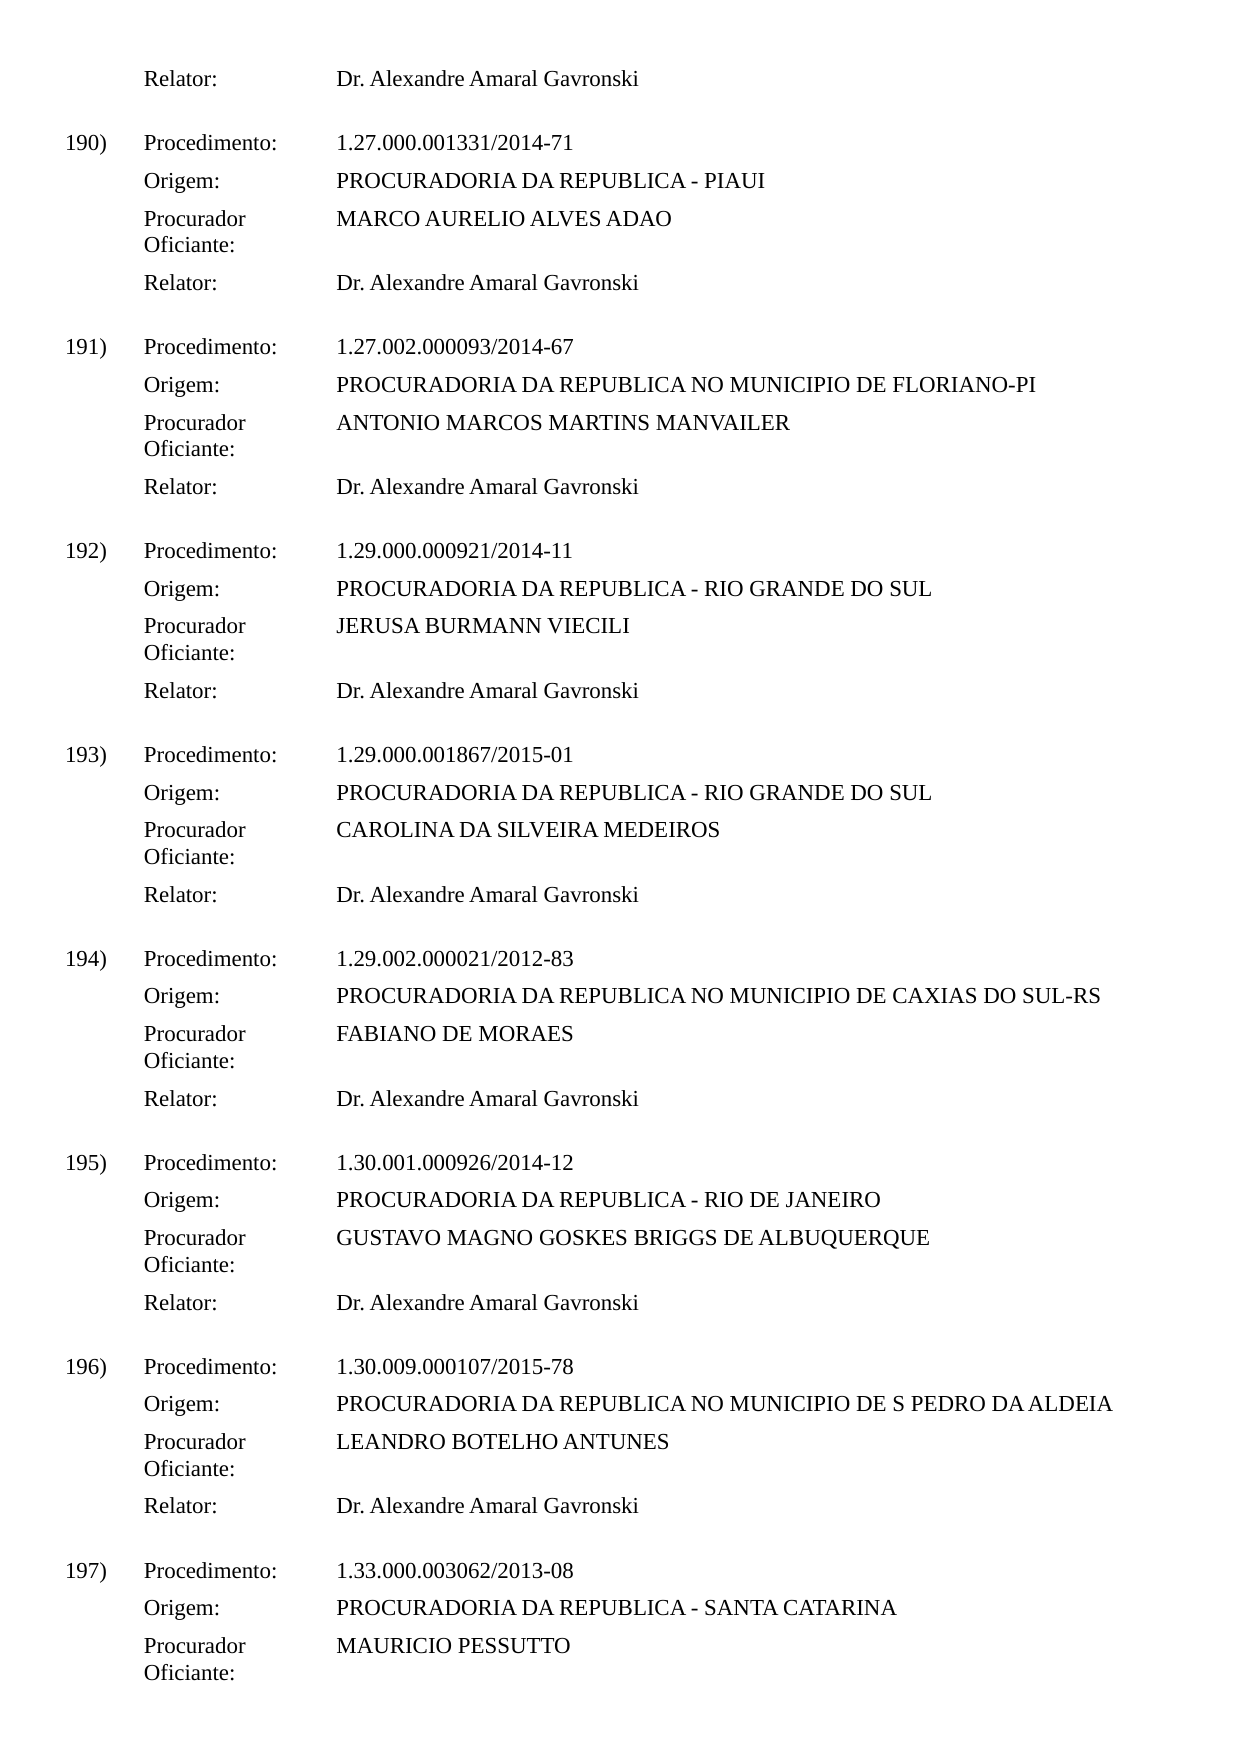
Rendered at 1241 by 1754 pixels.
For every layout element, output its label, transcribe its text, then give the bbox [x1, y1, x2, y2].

table_cell [59, 773, 138, 811]
table_cell ANTONIO MARCOS MARTINS MANVAILER [330, 403, 1181, 467]
table_cell MARCO AURELIO ALVES ADAO [330, 199, 1181, 263]
table_cell Procurador Oficiante: [138, 1219, 330, 1283]
table_header 191) [59, 327, 138, 365]
table_cell PROCURADORIA DA REPUBLICA - RIO GRANDE DO SUL [330, 569, 1181, 607]
table_cell Origem: [138, 365, 330, 403]
table_cell [59, 263, 138, 301]
table_cell [59, 1181, 138, 1219]
table_header Procedimento: [138, 531, 330, 569]
table_cell Dr. Alexandre Amaral Gavronski [330, 1283, 1181, 1321]
table_cell [59, 1015, 138, 1079]
table_cell PROCURADORIA DA REPUBLICA - RIO GRANDE DO SUL [330, 773, 1181, 811]
table_cell Origem: [138, 1385, 330, 1423]
table_cell Procurador Oficiante: [138, 811, 330, 875]
table_header Procedimento: [138, 327, 330, 365]
table_cell Procurador Oficiante: [138, 1423, 330, 1487]
table_cell PROCURADORIA DA REPUBLICA NO MUNICIPIO DE S PEDRO DA ALDEIA [330, 1385, 1181, 1423]
table_cell [59, 607, 138, 671]
table_header Procedimento: [138, 939, 330, 977]
table_cell Origem: [138, 569, 330, 607]
table_cell [59, 1589, 138, 1627]
table_cell [59, 1385, 138, 1423]
table_cell Procurador Oficiante: [138, 403, 330, 467]
table_header 196) [59, 1347, 138, 1385]
table_header 193) [59, 735, 138, 773]
table_cell Origem: [138, 1181, 330, 1219]
table_cell [59, 161, 138, 199]
table_header Procedimento: [138, 1143, 330, 1181]
table_cell [59, 1487, 138, 1524]
table_cell [59, 875, 138, 913]
table_cell [59, 1219, 138, 1283]
table_cell Dr. Alexandre Amaral Gavronski [330, 1079, 1181, 1117]
table_header 1.30.001.000926/2014-12 [330, 1143, 1181, 1181]
table_cell [59, 1283, 138, 1321]
table_cell Relator: [138, 59, 330, 97]
table_cell Relator: [138, 671, 330, 709]
table_cell Origem: [138, 773, 330, 811]
table_cell GUSTAVO MAGNO GOSKES BRIGGS DE ALBUQUERQUE [330, 1219, 1181, 1283]
table_cell FABIANO DE MORAES [330, 1015, 1181, 1079]
table_cell Relator: [138, 467, 330, 505]
table_cell Origem: [138, 977, 330, 1015]
table_cell PROCURADORIA DA REPUBLICA NO MUNICIPIO DE FLORIANO-PI [330, 365, 1181, 403]
table_cell Origem: [138, 1589, 330, 1627]
table_cell Procurador Oficiante: [138, 1627, 330, 1691]
table_header 192) [59, 531, 138, 569]
table_header 1.29.000.000921/2014-11 [330, 531, 1181, 569]
table_cell [59, 467, 138, 505]
table_cell Relator: [138, 1487, 330, 1524]
table_header 197) [59, 1551, 138, 1589]
table_header 1.33.000.003062/2013-08 [330, 1551, 1181, 1589]
table_header 1.29.000.001867/2015-01 [330, 735, 1181, 773]
table_cell Dr. Alexandre Amaral Gavronski [330, 59, 1181, 97]
table_cell [59, 59, 138, 97]
table_header 1.27.002.000093/2014-67 [330, 327, 1181, 365]
table_cell Dr. Alexandre Amaral Gavronski [330, 1487, 1181, 1524]
table_cell [59, 1079, 138, 1117]
table_header 194) [59, 939, 138, 977]
table_header 1.29.002.000021/2012-83 [330, 939, 1181, 977]
table_cell Relator: [138, 1079, 330, 1117]
table_cell Relator: [138, 1283, 330, 1321]
table_cell [59, 199, 138, 263]
table_cell Procurador Oficiante: [138, 1015, 330, 1079]
table_cell [59, 1423, 138, 1487]
table_header 190) [59, 123, 138, 161]
table_header 1.30.009.000107/2015-78 [330, 1347, 1181, 1385]
table_cell Dr. Alexandre Amaral Gavronski [330, 875, 1181, 913]
table_cell CAROLINA DA SILVEIRA MEDEIROS [330, 811, 1181, 875]
table_cell MAURICIO PESSUTTO [330, 1627, 1181, 1691]
table_header 195) [59, 1143, 138, 1181]
table_header Procedimento: [138, 735, 330, 773]
table_cell [59, 403, 138, 467]
table_header Procedimento: [138, 1551, 330, 1589]
table_cell Origem: [138, 161, 330, 199]
table_cell Dr. Alexandre Amaral Gavronski [330, 467, 1181, 505]
table_cell Relator: [138, 875, 330, 913]
table_cell [59, 811, 138, 875]
table_cell Dr. Alexandre Amaral Gavronski [330, 671, 1181, 709]
table_cell Dr. Alexandre Amaral Gavronski [330, 263, 1181, 301]
table_cell PROCURADORIA DA REPUBLICA NO MUNICIPIO DE CAXIAS DO SUL-RS [330, 977, 1181, 1015]
table_header Procedimento: [138, 1347, 330, 1385]
table_cell Relator: [138, 263, 330, 301]
table_cell PROCURADORIA DA REPUBLICA - PIAUI [330, 161, 1181, 199]
table_cell [59, 1627, 138, 1691]
table_cell JERUSA BURMANN VIECILI [330, 607, 1181, 671]
table_cell [59, 569, 138, 607]
table_header 1.27.000.001331/2014-71 [330, 123, 1181, 161]
table_cell [59, 365, 138, 403]
table_cell Procurador Oficiante: [138, 607, 330, 671]
table_cell PROCURADORIA DA REPUBLICA - RIO DE JANEIRO [330, 1181, 1181, 1219]
table_header Procedimento: [138, 123, 330, 161]
table_cell [59, 671, 138, 709]
table_cell [59, 977, 138, 1015]
table_cell Procurador Oficiante: [138, 199, 330, 263]
table_cell LEANDRO BOTELHO ANTUNES [330, 1423, 1181, 1487]
table_cell PROCURADORIA DA REPUBLICA - SANTA CATARINA [330, 1589, 1181, 1627]
